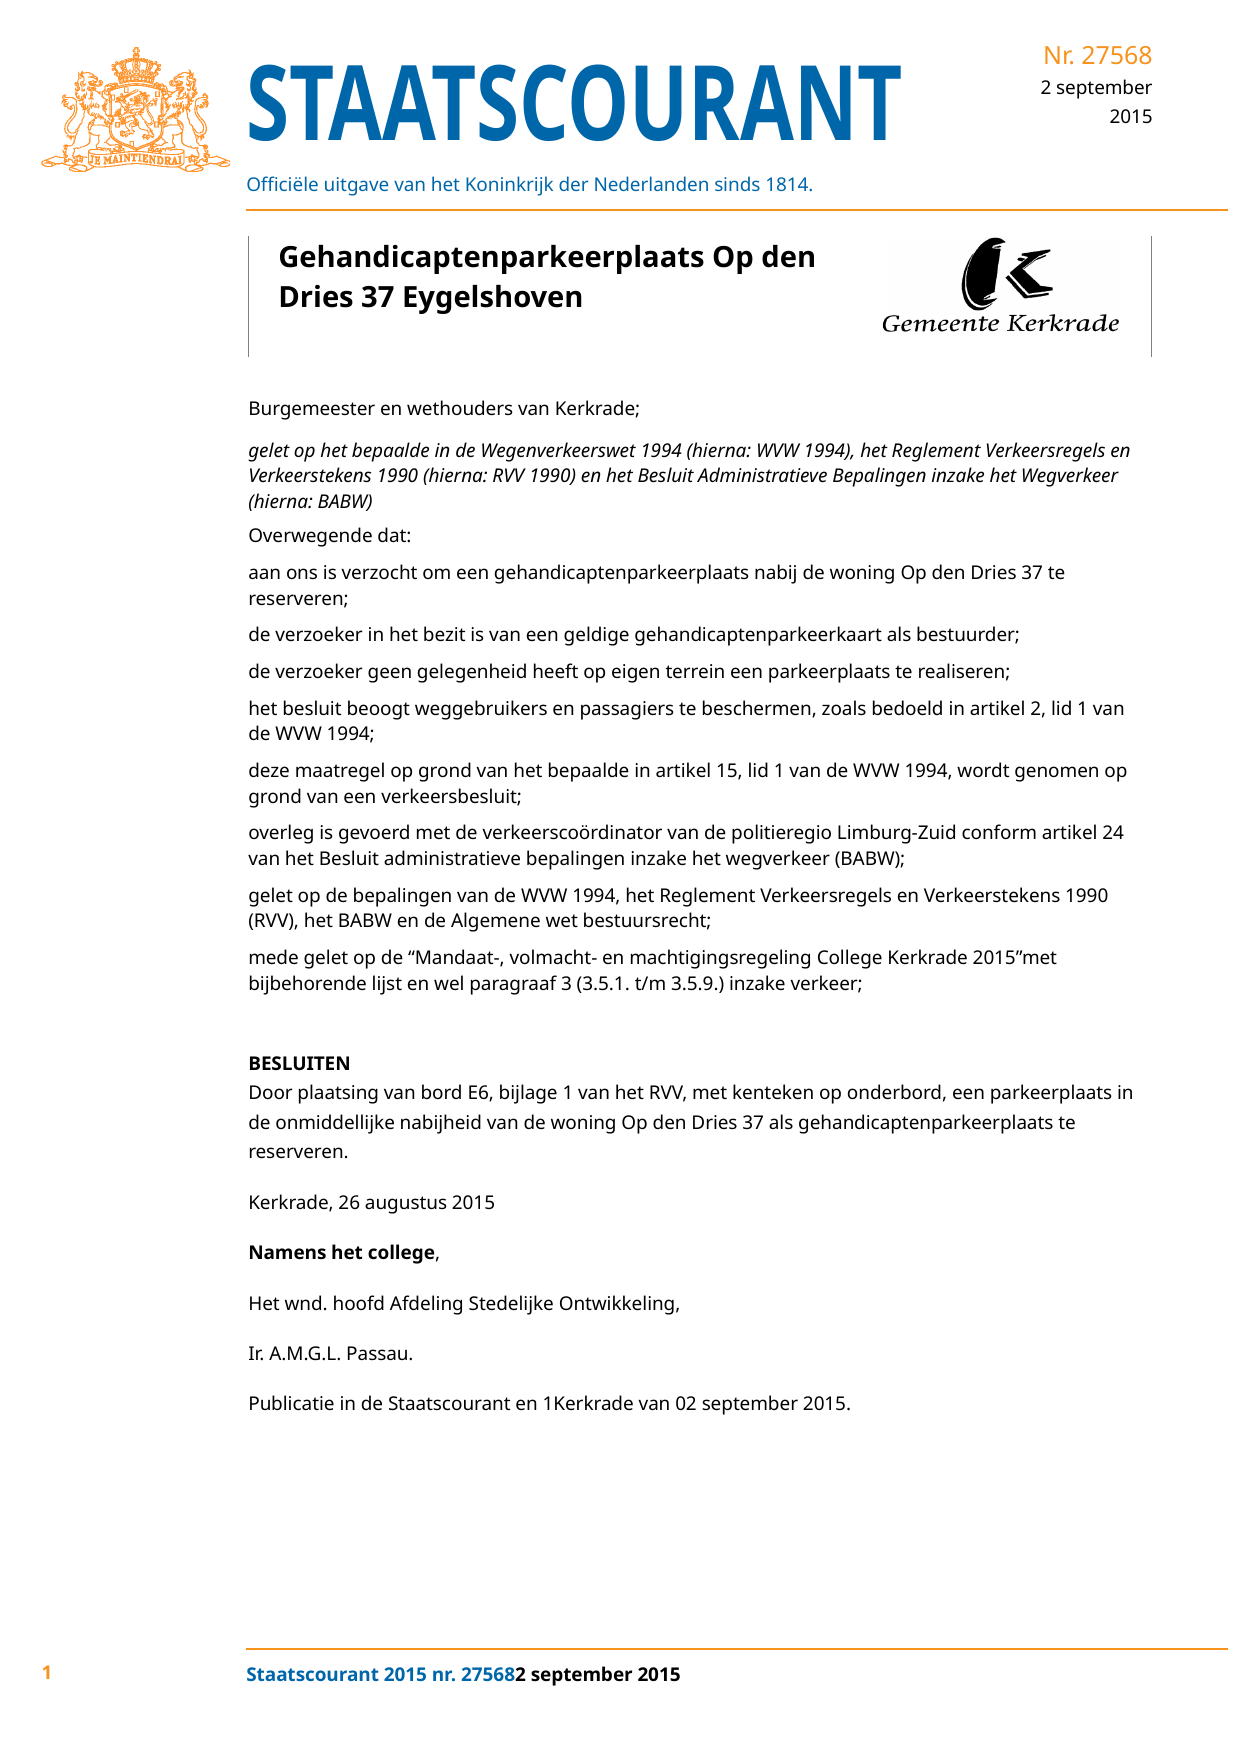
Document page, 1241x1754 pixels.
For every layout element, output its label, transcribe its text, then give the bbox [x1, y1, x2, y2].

text Kerkrade, 26 augustus 2015 [248, 1189, 1152, 1215]
text Publicatie in de Staatscourant en 1Kerkrade van 02 september 2015. [248, 1391, 1152, 1416]
text mede gelet op de “Mandaat-, volmacht- en machtigingsregeling College Kerkrade 2015”met bijbehorende lijst en wel paragraaf 3 (3.5.1. t/m 3.5.9.) inzake verkeer; [248, 944, 1152, 996]
text het besluit beoogt weggebruikers en passagiers te beschermen, zoals bedoeld in artikel 2, lid 1 van de WVW 1994; [248, 695, 1152, 746]
table_header [850, 236, 1151, 357]
text aan ons is verzocht om een gehandicaptenparkeerplaats nabij de woning Op den Dries 37 te reserveren; [248, 559, 1152, 610]
text BESLUITEN [248, 1050, 1152, 1076]
picture [882, 236, 1119, 332]
text Overwegende dat: [248, 522, 1152, 548]
text de verzoeker in het bezit is van een geldige gehandicaptenparkeerkaart als bestuurder; [248, 621, 1152, 647]
text Door plaatsing van bord E6, bijlage 1 van het RVV, met kenteken op onderbord, een parkeerplaats in de onmiddellijke nabijheid van de woning Op den Dries 37 als gehandicaptenparkeerplaats te reserveren. [248, 1079, 1152, 1164]
text Burgemeester en wethouders van Kerkrade; [248, 395, 1152, 421]
text Het wnd. hoofd Afdeling Stedelijke Ontwikkeling, [248, 1290, 1152, 1316]
text gelet op het bepaalde in de Wegenverkeerswet 1994 (hierna: WVW 1994), het Reglement Verkeersregels en Verkeerstekens 1990 (hierna: RVV 1990) en het Besluit Administratieve Bepalingen inzake het Wegverkeer (hierna: BABW) [248, 437, 1152, 514]
text Ir. A.M.G.L. Passau. [248, 1340, 1152, 1366]
text de verzoeker geen gelegenheid heeft op eigen terrein een parkeerplaats te realiseren; [248, 658, 1152, 684]
text overleg is gevoerd met de verkeerscoördinator van de politieregio Limburg-Zuid conform artikel 24 van het Besluit administratieve bepalingen inzake het wegverkeer (BABW); [248, 819, 1152, 871]
text deze maatregel op grond van het bepaalde in artikel 15, lid 1 van de WVW 1994, wordt genomen op grond van een verkeersbesluit; [248, 757, 1152, 808]
text Namens het college, [248, 1239, 1152, 1265]
picture [41, 47, 231, 172]
table_header Gehandicaptenparkeerplaats Op den Dries 37 Eygelshoven [249, 236, 850, 357]
text gelet op de bepalingen van de WVW 1994, het Reglement Verkeersregels en Verkeerstekens 1990 (RVV), het BABW en de Algemene wet bestuursrecht; [248, 882, 1152, 933]
